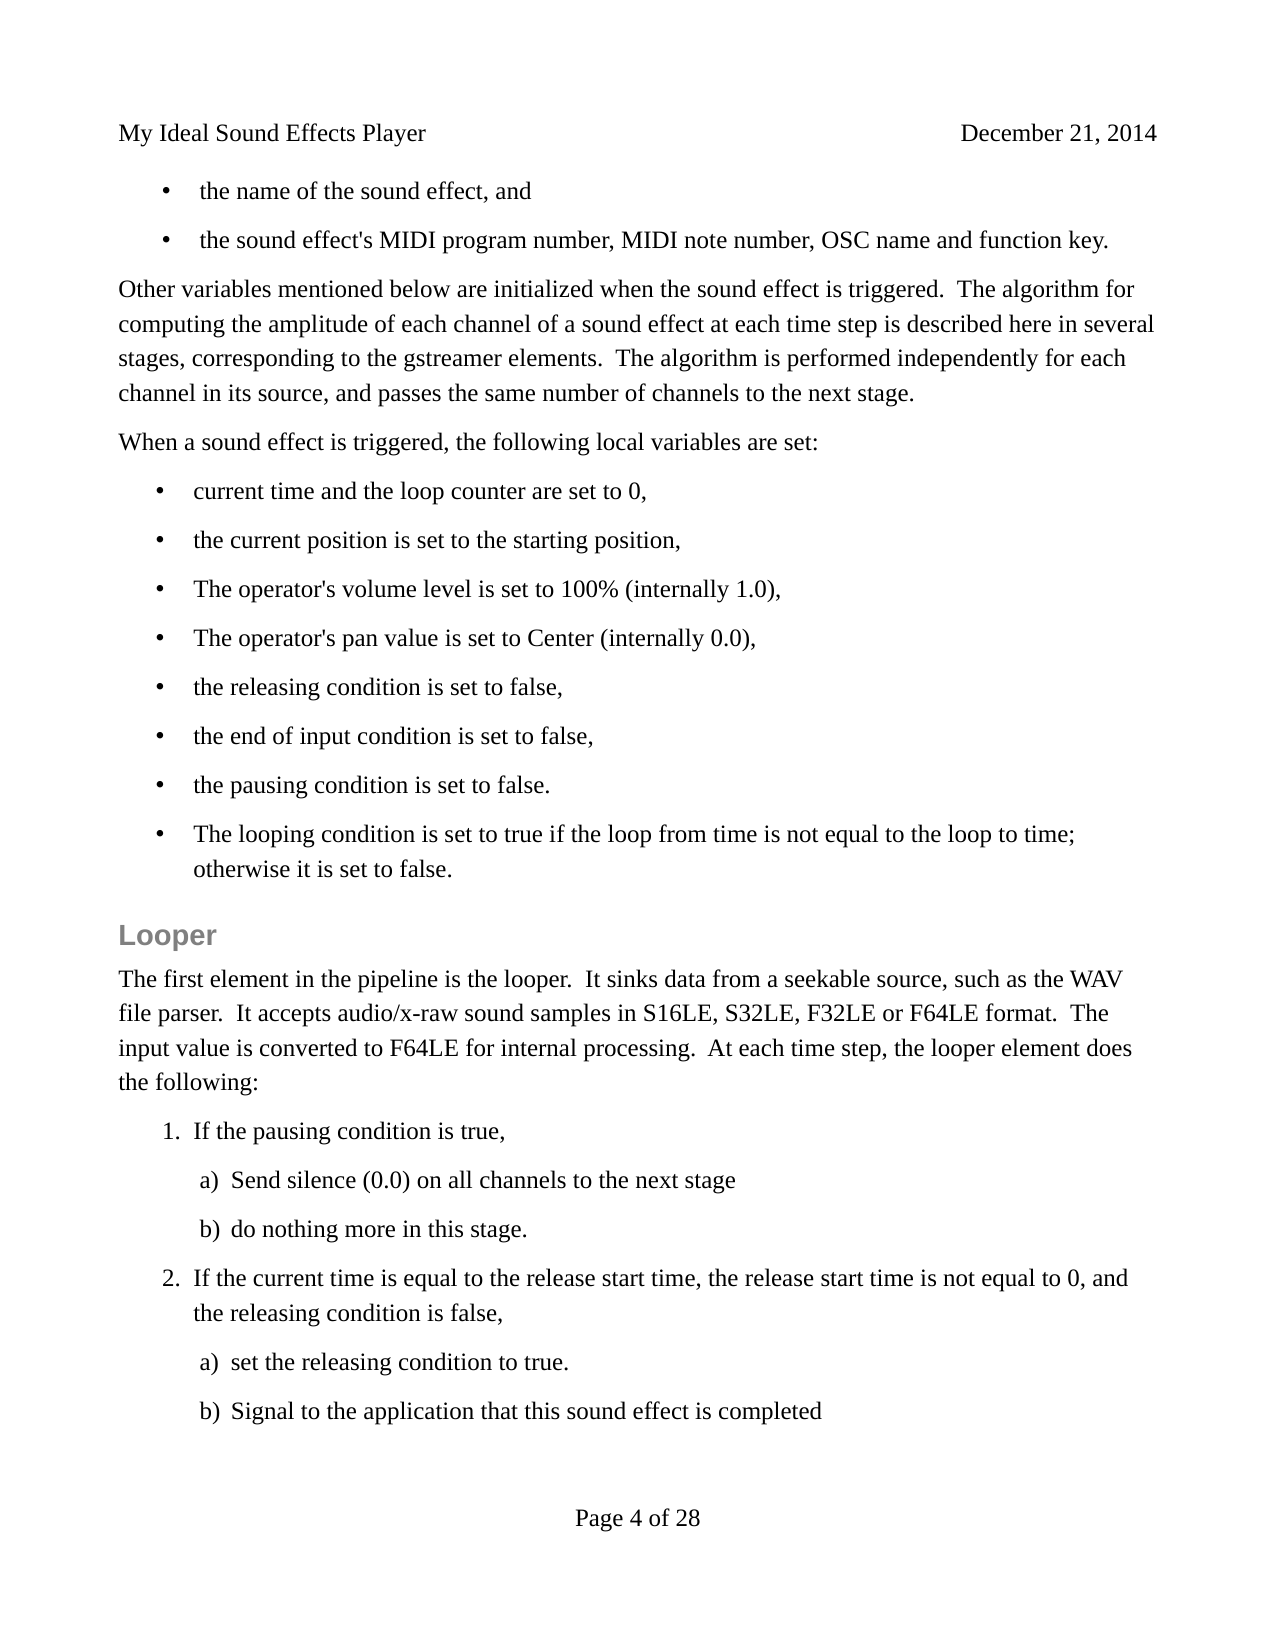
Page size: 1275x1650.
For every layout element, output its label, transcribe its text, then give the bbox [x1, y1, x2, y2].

text The first element in the pipeline is the looper. It sinks data from a seekable source, such as the WAV file parser. It accepts audio/x-raw sound samples in S16LE, S32LE, F32LE or F64LE format. The input value is converted to F64LE for internal processing. At each time step, the looper element does the following: [118, 964, 1157, 1096]
list set the releasing condition to true. [193, 1347, 1157, 1376]
list the sound effect's MIDI program number, MIDI note number, OSC name and function key. [162, 225, 1157, 254]
list the current position is set to the starting position, [156, 525, 1157, 554]
text Other variables mentioned below are initialized when the sound effect is triggered. The algorithm for computing the amplitude of each channel of a sound effect at each time step is described here in several stages, corresponding to the gstreamer elements. The algorithm is performed independently for each channel in its source, and passes the same number of channels to the next stage. [118, 274, 1157, 407]
list Send silence (0.0) on all channels to the next stage [193, 1165, 1157, 1194]
list Signal to the application that this sound effect is completed [193, 1396, 1157, 1425]
list the name of the sound effect, and [162, 176, 1157, 205]
list If the pausing condition is true, [156, 1116, 1157, 1145]
list the end of input condition is set to false, [156, 721, 1157, 750]
list If the current time is equal to the release start time, the release start time is not equal to 0, and the releasing condition is false, [156, 1263, 1157, 1327]
list The operator's volume level is set to 100% (internally 1.0), [156, 574, 1157, 603]
list the releasing condition is set to false, [156, 672, 1157, 701]
list the pausing condition is set to false. [156, 770, 1157, 799]
subtitle Looper [118, 918, 1157, 951]
list The operator's pan value is set to Center (internally 0.0), [156, 623, 1157, 652]
list do nothing more in this stage. [193, 1214, 1157, 1243]
list The looping condition is set to true if the loop from time is not equal to the loop to time; otherwise it is set to false. [156, 819, 1157, 883]
list current time and the loop counter are set to 0, [156, 476, 1157, 505]
text When a sound effect is triggered, the following local variables are set: [118, 427, 1157, 456]
